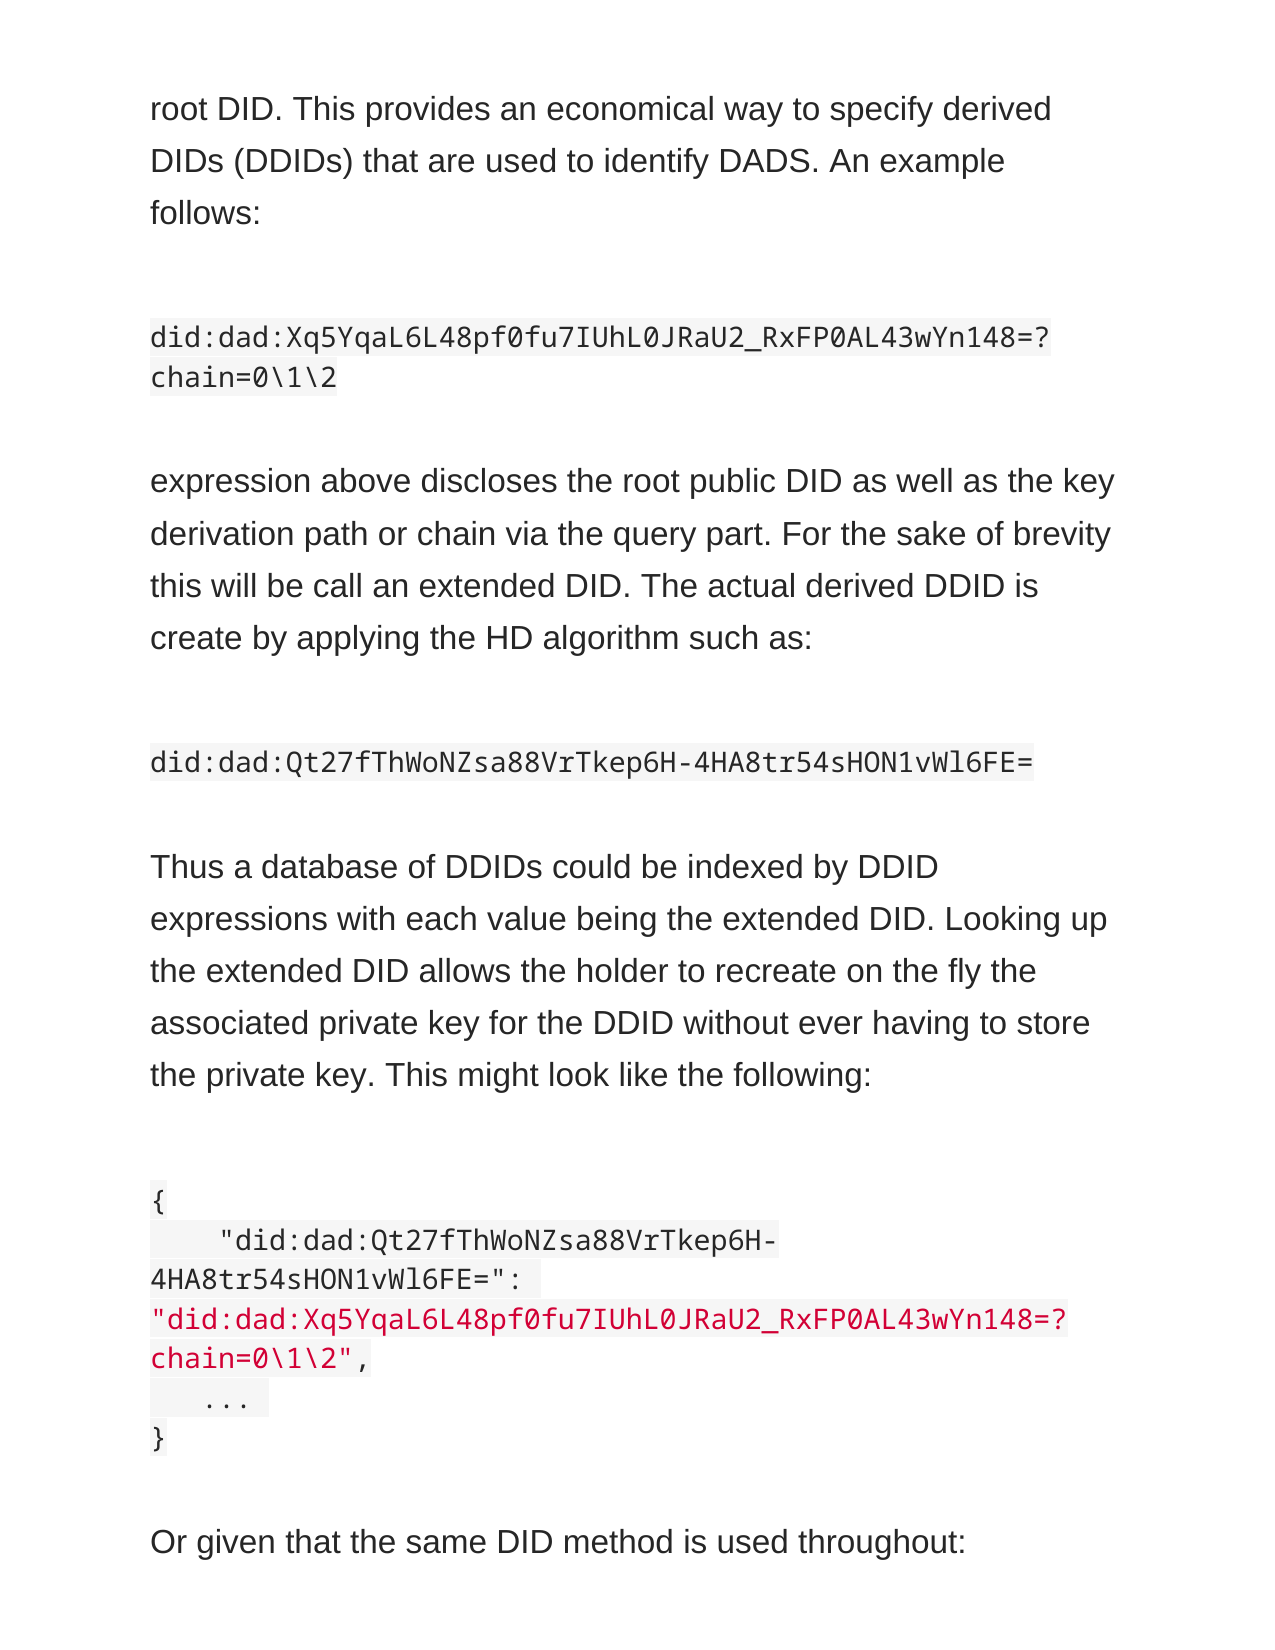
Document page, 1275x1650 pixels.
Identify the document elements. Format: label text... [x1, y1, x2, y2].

text "did:dad:Qt27fThWoNZsa88VrTkep6H-4HA8tr54sHON1vWl6FE=": "did:dad:Xq5YqaL6L48pf0fu7IUhL0JRaU2_RxFP0AL43wYn148=?chain=0\1\2", [150, 1219, 1125, 1377]
text did:dad:Qt27fThWoNZsa88VrTkep6H-4HA8tr54sHON1vWl6FE= [150, 742, 1125, 781]
text root DID. This provides an economical way to specify derived DIDs (DDIDs) that are used to identify DADS. An example follows: [150, 75, 1125, 231]
text Thus a database of DDIDs could be indexed by DDID expressions with each value being the extended DID. Looking up the extended DID allows the holder to recreate on the fly the associated private key for the DDID without ever having to store the private key. This might look like the following: [150, 833, 1125, 1094]
text did:dad:Xq5YqaL6L48pf0fu7IUhL0JRaU2_RxFP0AL43wYn148=?chain=0\1\2 [150, 317, 1125, 396]
text ... [150, 1377, 1125, 1417]
text Or given that the same DID method is used throughout: [150, 1508, 1125, 1560]
text { [150, 1179, 1125, 1219]
text expression above discloses the root public DID as well as the key derivation path or chain via the query part. For the sake of brevity this will be call an extended DID. The actual derived DDID is create by applying the HD algorithm such as: [150, 448, 1125, 656]
text } [150, 1417, 1125, 1456]
